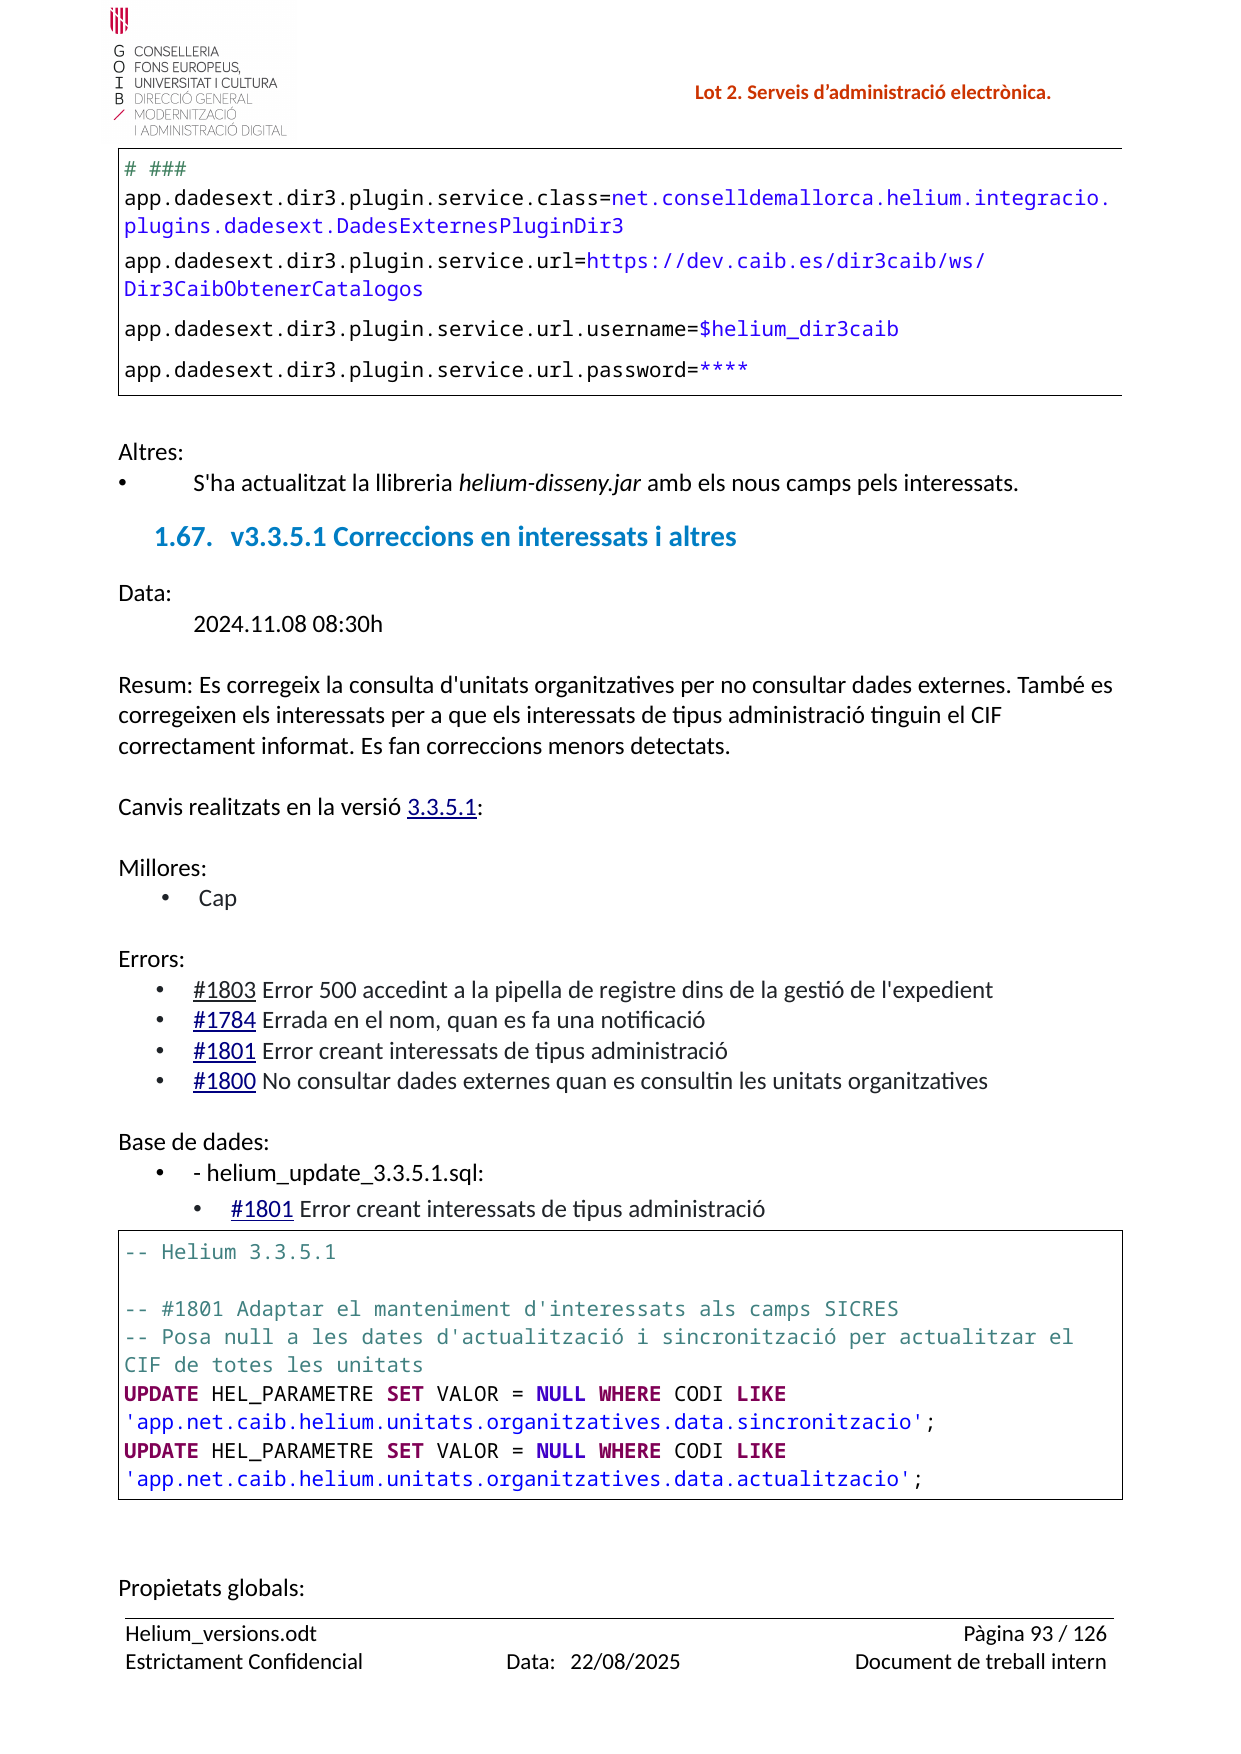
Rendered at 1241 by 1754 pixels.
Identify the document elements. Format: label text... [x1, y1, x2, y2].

subtitle v3.3.5.1 Correccions en interessats i altres [153, 518, 1122, 553]
text Resum: Es corregeix la consulta d'unitats organitzatives per no consultar dades externes. També es corregeixen els interessats per a que els interessats de tipus administració tinguin el CIF correctament informat. Es fan correccions menors detectats. [118, 669, 1122, 760]
list S'ha actualitzat la llibreria helium-disseny.jar amb els nous camps pels interessats. [118, 467, 1122, 497]
table_header # ### app.dadesext.dir3.plugin.service.class=net.conselldemallorca.helium.integracio.plugins.dadesext.DadesExternesPluginDir3 app.dadesext.dir3.plugin.service.url=https://dev.caib.es/dir3caib/ws/Dir3CaibObtenerCatalogos app.dadesext.dir3.plugin.service.url.username=$helium_dir3caib app.dadesext.dir3.plugin.service.url.password=**** [119, 149, 1122, 395]
table_header -- Helium 3.3.5.1 -- #1801 Adaptar el manteniment d'interessats als camps SICRES -- Posa null a les dates d'actualització i sincronització per actualitzar el CIF de totes les unitats UPDATE HEL_PARAMETRE SET VALOR = NULL WHERE CODI LIKE 'app.net.caib.helium.unitats.organitzatives.data.sincronitzacio'; UPDATE HEL_PARAMETRE SET VALOR = NULL WHERE CODI LIKE 'app.net.caib.helium.unitats.organitzatives.data.actualitzacio'; [119, 1231, 1122, 1498]
text Errors: [118, 943, 1122, 974]
text Altres: [118, 436, 1122, 467]
text Propietats globals: [118, 1572, 1122, 1603]
list #1801 Error creant interessats de tipus administració [156, 1035, 1122, 1066]
text Millores: [118, 852, 1122, 882]
text 2024.11.08 08:30h [118, 608, 1122, 638]
list #1803 Error 500 accedint a la pipella de registre dins de la gestió de l'expedient [156, 974, 1122, 1004]
list - helium_update_3.3.5.1.sql: [156, 1157, 1122, 1188]
text Canvis realitzats en la versió 3.3.5.1: [118, 791, 1122, 821]
list #1801 Error creant interessats de tipus administració [193, 1193, 1122, 1224]
list Cap [161, 882, 1122, 913]
list #1784 Errada en el nom, quan es fa una notificació [156, 1004, 1122, 1035]
list #1800 No consultar dades externes quan es consultin les unitats organitzatives [156, 1066, 1122, 1096]
picture [100, 0, 297, 144]
text Data: [118, 577, 1122, 608]
text Base de dades: [118, 1127, 1122, 1157]
